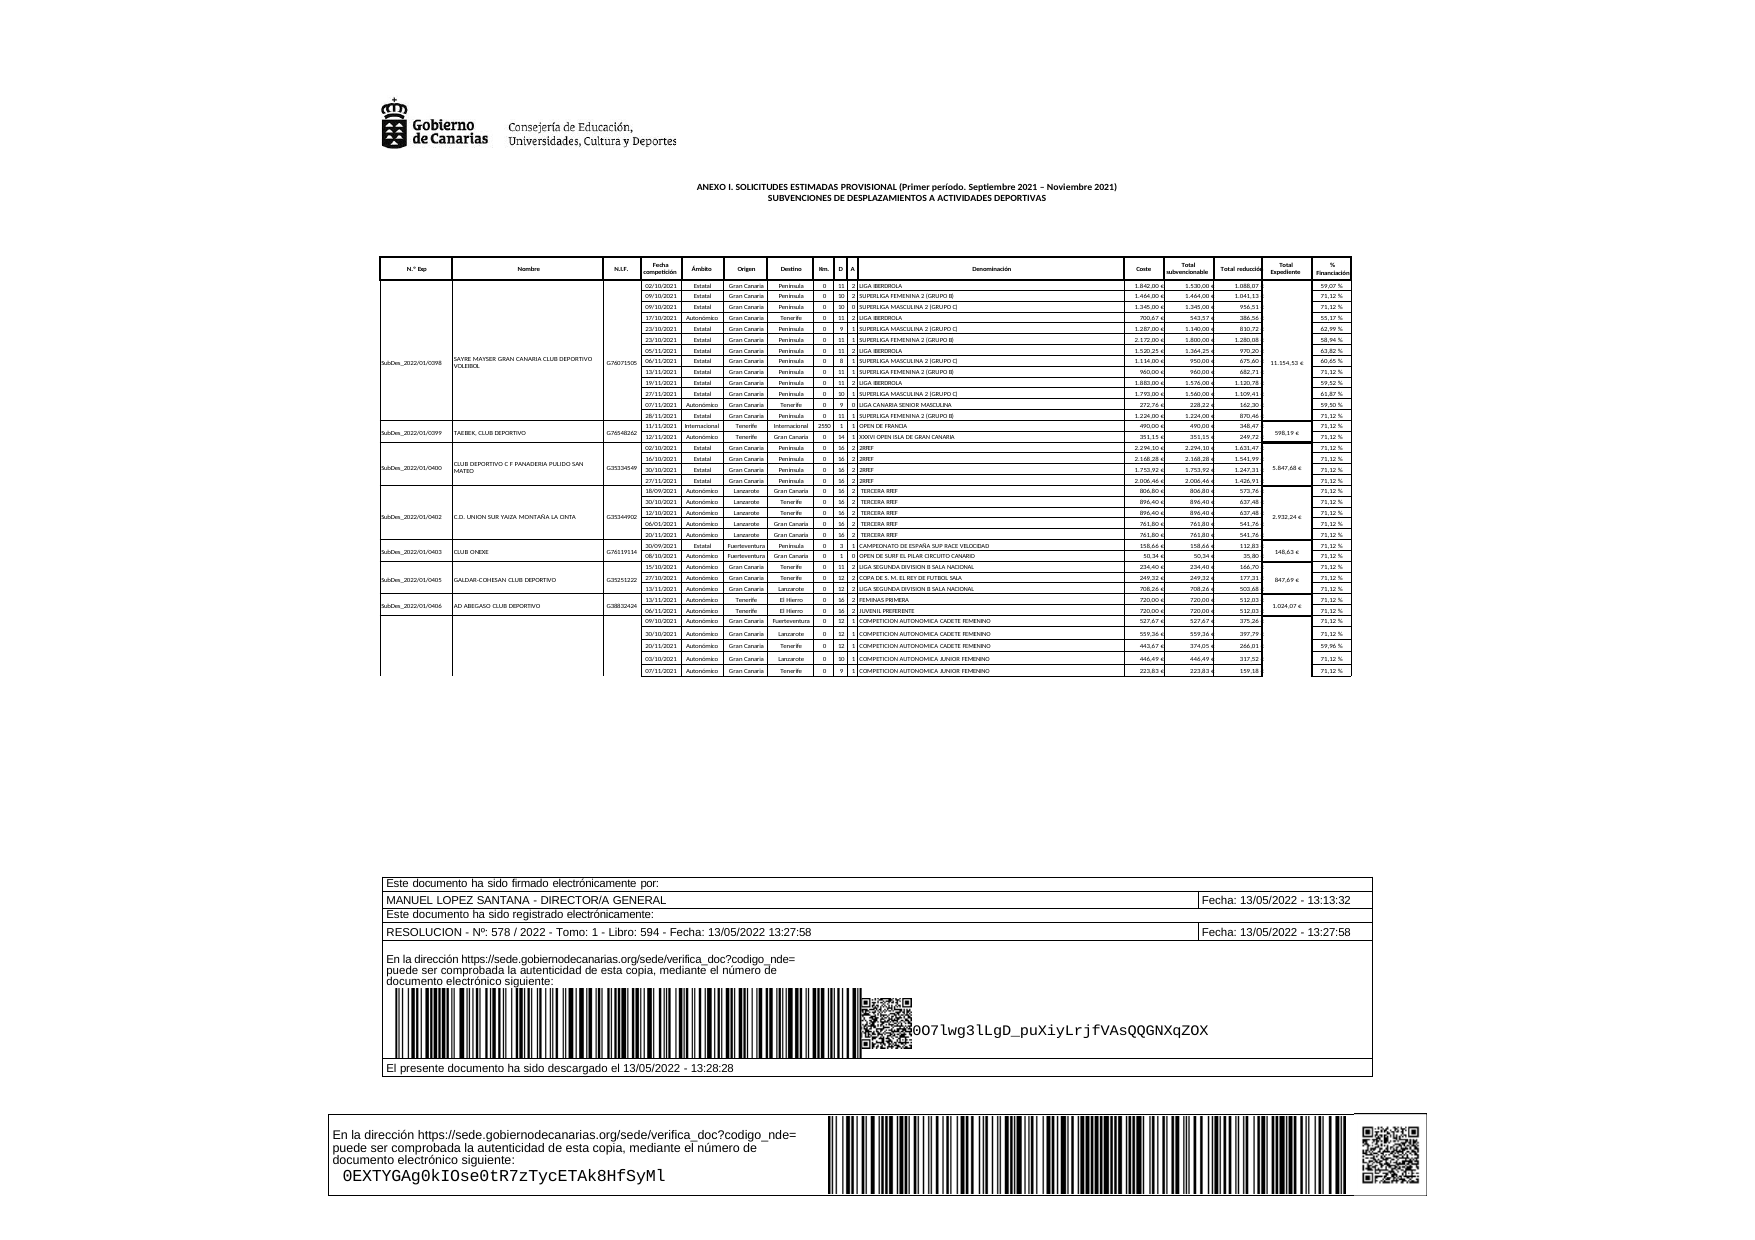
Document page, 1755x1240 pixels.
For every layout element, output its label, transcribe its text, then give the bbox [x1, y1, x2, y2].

table_cell 1 [848, 640, 857, 651]
table_cell Autonómico [682, 594, 723, 604]
table_cell 12 [834, 616, 847, 626]
table_cell [381, 616, 452, 676]
table_cell 559,36 € [1125, 627, 1164, 639]
table_cell 158,66 € [1165, 540, 1213, 550]
table_cell 16/10/2021 [642, 453, 681, 463]
table_cell Península [768, 378, 813, 387]
table_cell Gran Canaria [724, 616, 767, 626]
table_cell 490,00 € [1125, 421, 1164, 431]
table_cell 0 [814, 302, 833, 311]
table_cell 0 [814, 573, 833, 582]
table_cell Gran Canaria [724, 334, 767, 344]
table_cell 1.109,41 € [1214, 388, 1261, 398]
table_cell SubDes_2022/01/0398 [381, 281, 452, 420]
table_cell SubDes_2022/01/0399 [381, 421, 452, 441]
table_cell 317,52 € [1214, 652, 1261, 663]
table_cell Autonómico [682, 640, 723, 651]
table_cell 1.576,00 € [1165, 378, 1213, 387]
table_header N.I.F. [604, 258, 640, 279]
table_cell 12 [834, 640, 847, 651]
table_cell 2 [848, 573, 857, 582]
table_cell 2 [848, 583, 857, 593]
table_cell 761,80 € [1125, 529, 1164, 539]
table_cell SUPERLIGA FEMENINA 2 (GRUPO B) [858, 291, 1124, 301]
table_cell 0 [814, 562, 833, 571]
table_cell 1.364,25 € [1165, 345, 1213, 355]
table_cell Lanzarote [768, 652, 813, 663]
table_cell 35,80 € [1214, 551, 1261, 561]
table_cell Tenerife [768, 665, 813, 676]
table_cell 896,40 € [1165, 497, 1213, 506]
table_cell 2 [848, 508, 857, 517]
table_header Origen [725, 258, 766, 279]
table_cell Estatal [682, 367, 723, 376]
table_cell 14 [834, 432, 847, 441]
table_cell 1.541,99 € [1214, 453, 1261, 463]
table_cell 11 [834, 334, 847, 344]
table_cell SUPERLIGA MASCULINA 2 (GRUPO C) [858, 323, 1124, 333]
table_cell Estatal [682, 388, 723, 398]
table_cell Gran Canaria [768, 486, 813, 496]
table_cell 158,66 € [1125, 540, 1164, 550]
table_cell 512,03 € [1214, 594, 1261, 604]
table_cell 71,12 % [1313, 421, 1351, 431]
table_cell LIGA IBERDROLA [858, 313, 1124, 322]
table_cell 1 [848, 334, 857, 344]
table_cell 2.168,28 € [1125, 453, 1164, 463]
table_cell 20/11/2021 [642, 640, 681, 651]
table_cell 12 [834, 627, 847, 639]
table_cell 896,40 € [1125, 497, 1164, 506]
table_cell 1.140,00 € [1165, 323, 1213, 333]
table_cell 720,00 € [1125, 605, 1164, 615]
table_cell 71,12 % [1313, 518, 1351, 528]
table_cell Estatal [682, 345, 723, 355]
table_cell 11 [834, 313, 847, 322]
table_cell SubDes_2022/01/0403 [381, 540, 452, 561]
table_cell 71,12 % [1313, 302, 1351, 311]
table_cell G38832424 [604, 594, 641, 615]
table_cell SUPERLIGA FEMENINA 2 (GRUPO B) [858, 334, 1124, 344]
table_cell Tenerife [724, 432, 767, 441]
table_cell 9 [834, 399, 847, 409]
table_cell 0 [814, 518, 833, 528]
table_cell Gran Canaria [768, 432, 813, 441]
table_header Denominación [859, 258, 1123, 279]
table_cell Gran Canaria [724, 573, 767, 582]
table_header % Financiación [1313, 258, 1350, 279]
table_cell LIGA IBERDROLA [858, 345, 1124, 355]
table_cell SubDes_2022/01/0400 [381, 443, 452, 485]
table_cell 11.154,53 € [1263, 281, 1311, 420]
table_cell 27/11/2021 [642, 475, 681, 485]
table_cell 0 [814, 486, 833, 496]
table_cell 2.294,10 € [1165, 443, 1213, 452]
table_cell 58,94 % [1313, 334, 1351, 344]
table_cell 0 [814, 281, 833, 290]
table_cell 0 [814, 323, 833, 333]
table_cell Estatal [682, 334, 723, 344]
table_cell 1.560,00 € [1165, 388, 1213, 398]
table_header Destino [768, 258, 812, 279]
table_cell [453, 616, 603, 676]
table_cell 1.631,47 € [1214, 443, 1261, 452]
table_cell 637,48 € [1214, 497, 1261, 506]
table_cell 177,31 € [1214, 573, 1261, 582]
table_cell Península [768, 302, 813, 311]
table_cell 62,99 % [1313, 323, 1351, 333]
table_cell Autonómico [682, 551, 723, 561]
table_cell Estatal [682, 291, 723, 301]
table_cell Autonómico [682, 508, 723, 517]
table_cell 446,49 € [1165, 652, 1213, 663]
table_cell 0 [814, 497, 833, 506]
table_cell Gran Canaria [768, 529, 813, 539]
table_cell 0 [848, 551, 857, 561]
table_cell Estatal [682, 464, 723, 474]
table_cell Gran Canaria [724, 313, 767, 322]
table_cell Gran Canaria [724, 665, 767, 676]
table_cell Gran Canaria [724, 323, 767, 333]
table_cell 11/11/2021 [642, 421, 681, 431]
table_cell 0 [814, 291, 833, 301]
table_cell 386,56 € [1214, 313, 1261, 322]
table_cell 1 [848, 388, 857, 398]
table_cell 30/10/2021 [642, 497, 681, 506]
table_cell Tenerife [724, 605, 767, 615]
table_cell 71,12 % [1313, 475, 1351, 485]
table_cell Lanzarote [724, 508, 767, 517]
table_cell 2 [848, 313, 857, 322]
table_cell 162,30 € [1214, 399, 1261, 409]
table_cell 13/11/2021 [642, 583, 681, 593]
table_cell 541,76 € [1214, 529, 1261, 539]
table_cell Fecha: 13/05/2022 - 13:13:32 [1199, 892, 1372, 908]
table_cell Gran Canaria [724, 583, 767, 593]
table_cell 2 [848, 486, 857, 496]
table_cell 159,18 € [1214, 665, 1261, 676]
table_cell 148,63 € [1263, 541, 1311, 561]
table_cell 23/10/2021 [642, 323, 681, 333]
table_cell 234,40 € [1165, 562, 1213, 571]
table_cell 71,12 % [1313, 540, 1351, 550]
table_header Total subvencionable [1165, 258, 1213, 279]
table_cell TERCERA RFEF [858, 518, 1124, 528]
table_cell 1 [848, 323, 857, 333]
table_cell 0 [848, 302, 857, 311]
table_cell 1.464,00 € [1165, 291, 1213, 301]
table_cell 960,00 € [1165, 367, 1213, 376]
table_cell 397,79 € [1214, 627, 1261, 639]
table_cell 1.280,08 € [1214, 334, 1261, 344]
table_cell 13/11/2021 [642, 367, 681, 376]
table_cell 1.041,13 € [1214, 291, 1261, 301]
table_cell TERCERA RFEF [858, 497, 1124, 506]
table_cell 02/10/2021 [642, 443, 681, 452]
table_cell Tenerife [768, 508, 813, 517]
table_cell 0 [814, 652, 833, 663]
table_cell 2 [848, 453, 857, 463]
table_cell CLUB ONEXE [453, 540, 603, 561]
table_cell 71,12 % [1313, 529, 1351, 539]
table_cell 1 [848, 627, 857, 639]
table_cell 09/10/2021 [642, 291, 681, 301]
table_cell 50,34 € [1165, 551, 1213, 561]
table_header Total reducción [1215, 258, 1261, 279]
table_cell En la dirección https://sede.gobiernodecanarias.org/sede/verifica_doc?codigo_nde= puede ser comprobada la autenticidad de esta copia, mediante el número de documento electrónico siguiente: 0O7lwg3lLgD_puXiyLrjfVAsQQGNXqZOX [383, 941, 1372, 1058]
table_cell 443,67 € [1125, 640, 1164, 651]
table_cell 503,68 € [1214, 583, 1261, 593]
table_cell 71,12 % [1313, 583, 1351, 593]
table_cell 71,12 % [1313, 551, 1351, 561]
table_cell El Hierro [768, 605, 813, 615]
table_header Total Expediente [1263, 258, 1311, 279]
table_cell 12 [834, 573, 847, 582]
table_cell 527,67 € [1165, 616, 1213, 626]
table_cell 0 [848, 399, 857, 409]
table_cell 896,40 € [1125, 508, 1164, 517]
table_cell 20/11/2021 [642, 529, 681, 539]
table_cell G35251222 [604, 562, 641, 593]
table_cell 0 [814, 640, 833, 651]
table_cell 71,12 % [1313, 367, 1351, 376]
table_cell Península [768, 388, 813, 398]
table_cell 16 [834, 475, 847, 485]
table_cell 16 [834, 497, 847, 506]
table_cell Autonómico [682, 432, 723, 441]
table_cell 348,47 € [1214, 421, 1261, 431]
table_cell 166,70 € [1214, 562, 1261, 571]
table_cell 71,12 % [1313, 652, 1351, 663]
table_cell 700,67 € [1125, 313, 1164, 322]
table_cell Gran Canaria [724, 281, 767, 290]
table_cell 71,12 % [1313, 453, 1351, 463]
table_cell Península [768, 540, 813, 550]
table_cell Península [768, 443, 813, 452]
table_cell 375,26 € [1214, 616, 1261, 626]
table_cell COMPETICION AUTONOMICA CADETE FEMENINO [858, 640, 1124, 651]
table_cell COMPETICION AUTONOMICA JUNIOR FEMENINO [858, 652, 1124, 663]
table_cell Gran Canaria [724, 367, 767, 376]
table_cell 71,12 % [1313, 486, 1351, 496]
table_cell 0 [814, 475, 833, 485]
table_cell 16 [834, 453, 847, 463]
table_cell El Hierro [768, 594, 813, 604]
table_cell 1.120,78 € [1214, 378, 1261, 387]
table_cell LIGA SEGUNDA DIVISION B SALA NACIONAL [858, 583, 1124, 593]
table_cell 71,12 % [1313, 497, 1351, 506]
table_cell Autonómico [682, 399, 723, 409]
table_cell 59,07 % [1313, 281, 1351, 290]
table_cell 16 [834, 486, 847, 496]
table_cell 0 [814, 410, 833, 420]
table_cell 2 [848, 378, 857, 387]
table_cell 637,48 € [1214, 508, 1261, 517]
table_cell 541,76 € [1214, 518, 1261, 528]
table_cell 1 [848, 421, 857, 431]
table_cell 2.932,24 € [1263, 487, 1311, 539]
table_cell 1.088,07 € [1214, 281, 1261, 290]
table_cell 2 [848, 594, 857, 604]
table_header Este documento ha sido firmado electrónicamente por: [383, 878, 1372, 891]
table_cell Estatal [682, 443, 723, 452]
table_cell Gran Canaria [724, 443, 767, 452]
table_cell 30/10/2021 [642, 627, 681, 639]
table_cell 2 [848, 475, 857, 485]
table_cell Gran Canaria [724, 627, 767, 639]
table_cell 30/09/2021 [642, 540, 681, 550]
table_cell 5.847,68 € [1263, 444, 1311, 485]
table_cell G76119114 [604, 540, 641, 561]
table_cell 1.793,00 € [1125, 388, 1164, 398]
table_cell Península [768, 281, 813, 290]
table_cell 2RFEF [858, 443, 1124, 452]
table_cell 11 [834, 281, 847, 290]
table_cell 682,71 € [1214, 367, 1261, 376]
table_cell 2.006,46 € [1165, 475, 1213, 485]
table_cell 0 [814, 367, 833, 376]
table_cell 2 [848, 291, 857, 301]
table_cell 11 [834, 378, 847, 387]
table_cell 71,12 % [1313, 291, 1351, 301]
table_cell 61,87 % [1313, 388, 1351, 398]
table_cell CAMPEONATO DE ESPAÑA SUP RACE VELOCIDAD [858, 540, 1124, 550]
table_cell 71,12 % [1313, 464, 1351, 474]
table_cell 1 [848, 652, 857, 663]
table_cell 1.114,00 € [1125, 356, 1164, 366]
table_cell 960,00 € [1125, 367, 1164, 376]
table_cell 18/09/2021 [642, 486, 681, 496]
table_cell Lanzarote [724, 486, 767, 496]
table_cell 0 [814, 378, 833, 387]
table_cell 05/11/2021 [642, 345, 681, 355]
table_header D [835, 258, 846, 279]
table_cell 1.800,00 € [1165, 334, 1213, 344]
table_cell 0 [814, 345, 833, 355]
table_cell G35334549 [604, 443, 641, 485]
table_cell 1.247,31 € [1214, 464, 1261, 474]
table_cell MANUEL LOPEZ SANTANA - DIRECTOR/A GENERAL [383, 892, 1198, 908]
table_cell 2 [848, 529, 857, 539]
table_cell CLUB DEPORTIVO C F PANADERIA PULIDO SAN MATEO [453, 443, 603, 485]
table_cell 720,00 € [1125, 594, 1164, 604]
table_cell 1.287,00 € [1125, 323, 1164, 333]
table_cell 527,67 € [1125, 616, 1164, 626]
table_cell 02/10/2021 [642, 281, 681, 290]
table_cell Autonómico [682, 616, 723, 626]
table_cell 59,52 % [1313, 378, 1351, 387]
table_cell 1.464,00 € [1125, 291, 1164, 301]
table_cell 675,60 € [1214, 356, 1261, 366]
table_cell 1.753,92 € [1125, 464, 1164, 474]
table_cell 0 [814, 399, 833, 409]
table_cell Estatal [682, 356, 723, 366]
table_cell 11 [834, 410, 847, 420]
table_cell 0 [814, 443, 833, 452]
table_cell Estatal [682, 540, 723, 550]
table_cell 1.520,25 € [1125, 345, 1164, 355]
table_cell 0 [814, 551, 833, 561]
table_cell 1.530,00 € [1165, 281, 1213, 290]
table_cell SUPERLIGA MASCULINA 2 (GRUPO C) [858, 302, 1124, 311]
table_cell Tenerife [768, 399, 813, 409]
table_cell [604, 616, 641, 676]
table_cell 2.168,28 € [1165, 453, 1213, 463]
table_cell GALDAR-COHESAN CLUB DEPORTIVO [453, 562, 603, 593]
table_cell 27/11/2021 [642, 388, 681, 398]
table_cell Gran Canaria [724, 464, 767, 474]
table_cell SUPERLIGA MASCULINA 2 (GRUPO C) [858, 356, 1124, 366]
table_header A [848, 258, 857, 279]
table_header N.º Exp [381, 258, 451, 279]
table_cell 0 [814, 313, 833, 322]
table_cell 71,12 % [1313, 410, 1351, 420]
table_cell Internacional [768, 421, 813, 431]
table_cell 71,12 % [1313, 573, 1351, 582]
table_cell SUPERLIGA FEMENINA 2 (GRUPO B) [858, 367, 1124, 376]
table_cell 3 [834, 540, 847, 550]
table_cell Gran Canaria [724, 410, 767, 420]
table_cell Tenerife [768, 313, 813, 322]
table_cell 2RFEF [858, 475, 1124, 485]
table_cell 50,34 € [1125, 551, 1164, 561]
table_cell Autonómico [682, 518, 723, 528]
table_cell Internacional [682, 421, 723, 431]
table_cell 2.172,00 € [1125, 334, 1164, 344]
table_cell 06/11/2021 [642, 356, 681, 366]
table_cell 0 [814, 356, 833, 366]
table_header Km. [814, 258, 833, 279]
table_cell 16 [834, 508, 847, 517]
table_cell Gran Canaria [724, 652, 767, 663]
table_cell Gran Canaria [724, 399, 767, 409]
table_cell 446,49 € [1125, 652, 1164, 663]
table_cell 1 [848, 540, 857, 550]
table_cell COPA DE S. M. EL REY DE FUTBOL SALA [858, 573, 1124, 582]
table_cell 272,76 € [1125, 399, 1164, 409]
table_cell 15/10/2021 [642, 562, 681, 571]
table_cell 2 [848, 605, 857, 615]
table_cell 13/11/2021 [642, 594, 681, 604]
table_cell 71,12 % [1313, 508, 1351, 517]
table_cell 2 [848, 443, 857, 452]
table_cell 28/11/2021 [642, 410, 681, 420]
table_cell 63,82 % [1313, 345, 1351, 355]
table_cell 9 [834, 665, 847, 676]
table_cell Estatal [682, 453, 723, 463]
table_cell Tenerife [724, 594, 767, 604]
table_cell 1.426,91 € [1214, 475, 1261, 485]
table_cell 10 [834, 388, 847, 398]
table_cell 810,72 € [1214, 323, 1261, 333]
table_cell 249,72 € [1214, 432, 1261, 441]
table_cell Autonómico [682, 627, 723, 639]
table_cell 1 [848, 367, 857, 376]
table_cell Península [768, 334, 813, 344]
table_cell Lanzarote [724, 518, 767, 528]
table_cell SubDes_2022/01/0402 [381, 486, 452, 539]
table_cell Autonómico [682, 665, 723, 676]
table_cell 0 [814, 388, 833, 398]
table_cell El presente documento ha sido descargado el 13/05/2022 - 13:28:28 [383, 1059, 1372, 1076]
table_cell Gran Canaria [724, 345, 767, 355]
table_cell 2 [848, 562, 857, 571]
table_cell Estatal [682, 475, 723, 485]
table_cell G76548262 [604, 421, 641, 441]
table_cell 1.842,00 € [1125, 281, 1164, 290]
table_cell 71,12 % [1313, 665, 1351, 676]
table_cell 1 [848, 665, 857, 676]
table_cell 1.224,00 € [1125, 410, 1164, 420]
table_cell RESOLUCION - Nº: 578 / 2022 - Tomo: 1 - Libro: 594 - Fecha: 13/05/2022 13:27:58 [383, 923, 1198, 940]
table_cell 1 [834, 421, 847, 431]
table_cell 761,80 € [1125, 518, 1164, 528]
table_cell 761,80 € [1165, 529, 1213, 539]
table_cell 71,12 % [1313, 605, 1351, 615]
table_cell 71,12 % [1313, 562, 1351, 571]
table_cell Estatal [682, 410, 723, 420]
table_cell Tenerife [768, 497, 813, 506]
table_cell 27/10/2021 [642, 573, 681, 582]
table_cell 17/10/2021 [642, 313, 681, 322]
table_cell 720,00 € [1165, 594, 1213, 604]
table_cell 490,00 € [1165, 421, 1213, 431]
table_cell COMPETICION AUTONOMICA CADETE FEMENINO [858, 616, 1124, 626]
table_cell 8 [834, 356, 847, 366]
table_cell 59,96 % [1313, 640, 1351, 651]
table_cell 07/11/2021 [642, 399, 681, 409]
table_cell TERCERA RFEF [858, 486, 1124, 496]
table_cell Península [768, 345, 813, 355]
table_cell Gran Canaria [724, 388, 767, 398]
table_cell 08/10/2021 [642, 551, 681, 561]
table_cell 806,80 € [1125, 486, 1164, 496]
table_cell Autonómico [682, 497, 723, 506]
table_cell 16 [834, 594, 847, 604]
table_cell LIGA SEGUNDA DIVISION B SALA NACIONAL [858, 562, 1124, 571]
table_cell TAEBEK, CLUB DEPORTIVO [453, 421, 603, 441]
table_cell Lanzarote [768, 627, 813, 639]
table_cell Lanzarote [768, 583, 813, 593]
table_cell 2.006,46 € [1125, 475, 1164, 485]
table_cell 11 [834, 367, 847, 376]
table_cell 351,15 € [1125, 432, 1164, 441]
table_cell 956,51 € [1214, 302, 1261, 311]
table_cell 708,26 € [1165, 583, 1213, 593]
table_cell Península [768, 475, 813, 485]
table_cell Gran Canaria [724, 302, 767, 311]
table_cell 0 [814, 627, 833, 639]
table_cell Península [768, 356, 813, 366]
table_cell COMPETICION AUTONOMICA CADETE FEMENINO [858, 627, 1124, 639]
table_cell 708,26 € [1125, 583, 1164, 593]
table_cell 559,36 € [1165, 627, 1213, 639]
table_cell Gran Canaria [724, 475, 767, 485]
table_cell Estatal [682, 378, 723, 387]
table_cell Autonómico [682, 313, 723, 322]
table_cell 10 [834, 652, 847, 663]
table_cell 2.294,10 € [1125, 443, 1164, 452]
table_cell Gran Canaria [724, 356, 767, 366]
table_cell 228,22 € [1165, 399, 1213, 409]
table_cell 71,12 % [1313, 616, 1351, 626]
table_cell LIGA IBERDROLA [858, 378, 1124, 387]
table_cell 266,01 € [1214, 640, 1261, 651]
table_cell 0 [814, 508, 833, 517]
table_cell [1263, 617, 1311, 676]
table_cell 573,76 € [1214, 486, 1261, 496]
table_cell 0 [814, 616, 833, 626]
table_cell 806,80 € [1165, 486, 1213, 496]
table_cell 234,40 € [1125, 562, 1164, 571]
table_cell 0 [814, 529, 833, 539]
table_cell 16 [834, 443, 847, 452]
table_cell Gran Canaria [768, 551, 813, 561]
table_cell 71,12 % [1313, 432, 1351, 441]
table_cell 23/10/2021 [642, 334, 681, 344]
table_cell 0 [814, 665, 833, 676]
table_cell Fuerteventura [724, 551, 767, 561]
table_cell 16 [834, 529, 847, 539]
table_cell XXXVI OPEN ISLA DE GRAN CANARIA [858, 432, 1124, 441]
table_cell SUPERLIGA FEMENINA 2 (GRUPO B) [858, 410, 1124, 420]
table_cell Gran Canaria [724, 562, 767, 571]
table_cell Fuerteventura [768, 616, 813, 626]
table_cell OPEN DE FRANCIA [858, 421, 1124, 431]
table_cell 1 [834, 551, 847, 561]
table_cell Península [768, 323, 813, 333]
table_cell 374,05 € [1165, 640, 1213, 651]
table_cell SubDes_2022/01/0406 [381, 594, 452, 615]
table_cell Península [768, 453, 813, 463]
table_cell 2550 [814, 421, 833, 431]
table_cell 59,50 % [1313, 399, 1351, 409]
table_cell 761,80 € [1165, 518, 1213, 528]
table_cell Lanzarote [724, 497, 767, 506]
table_cell FEMINAS PRIMERA [858, 594, 1124, 604]
table_cell 112,83 € [1214, 540, 1261, 550]
table_cell 0 [814, 594, 833, 604]
table_cell 2RFEF [858, 453, 1124, 463]
table_cell 0 [814, 583, 833, 593]
table_cell SAYRE MAYSER GRAN CANARIA CLUB DEPORTIVO VOLEIBOL [453, 281, 603, 420]
table_cell 970,20 € [1214, 345, 1261, 355]
table_cell 12 [834, 583, 847, 593]
table_cell 720,00 € [1165, 605, 1213, 615]
table_cell Autonómico [682, 573, 723, 582]
table_cell Fuerteventura [724, 540, 767, 550]
table_cell 09/10/2021 [642, 616, 681, 626]
table_cell 71,12 % [1313, 627, 1351, 639]
table_cell Este documento ha sido registrado electrónicamente: [383, 909, 1372, 922]
table_cell Lanzarote [724, 529, 767, 539]
table_cell 06/11/2021 [642, 605, 681, 615]
table_cell 11 [834, 345, 847, 355]
table_cell 0 [814, 605, 833, 615]
table_cell 1.883,00 € [1125, 378, 1164, 387]
table_cell LIGA IBERDROLA [858, 281, 1124, 290]
table_cell Estatal [682, 323, 723, 333]
table_cell 1.345,00 € [1165, 302, 1213, 311]
table_cell Península [768, 464, 813, 474]
table_cell 0 [814, 540, 833, 550]
table_cell 2 [848, 281, 857, 290]
table_cell Gran Canaria [724, 378, 767, 387]
table_cell 1.753,92 € [1165, 464, 1213, 474]
table_cell 03/10/2021 [642, 652, 681, 663]
table_cell Península [768, 410, 813, 420]
table_cell 10 [834, 302, 847, 311]
table_cell 11 [834, 562, 847, 571]
table_cell Tenerife [724, 421, 767, 431]
table_cell 1.345,00 € [1125, 302, 1164, 311]
table_cell 30/10/2021 [642, 464, 681, 474]
table_cell 16 [834, 464, 847, 474]
table_cell Gran Canaria [724, 453, 767, 463]
table_cell Autonómico [682, 529, 723, 539]
table_cell 2 [848, 464, 857, 474]
table_cell 06/01/2021 [642, 518, 681, 528]
table_cell LIGA CANARIA SENIOR MASCULINA [858, 399, 1124, 409]
table_cell 2RFEF [858, 464, 1124, 474]
table_cell G76071505 [604, 281, 641, 420]
table_cell Autonómico [682, 583, 723, 593]
table_cell 1.024,07 € [1263, 595, 1311, 615]
table_cell 2 [848, 497, 857, 506]
table_cell 950,00 € [1165, 356, 1213, 366]
table_cell Autonómico [682, 486, 723, 496]
table_cell 1.224,00 € [1165, 410, 1213, 420]
table_cell 19/11/2021 [642, 378, 681, 387]
table_cell 0 [814, 453, 833, 463]
table_cell 0 [814, 334, 833, 344]
table_cell Fecha: 13/05/2022 - 13:27:58 [1199, 923, 1372, 940]
table_cell 249,32 € [1165, 573, 1213, 582]
table_cell Estatal [682, 281, 723, 290]
table_cell Gran Canaria [724, 640, 767, 651]
table_cell 71,12 % [1313, 594, 1351, 604]
table_cell 870,46 € [1214, 410, 1261, 420]
table_cell 1 [848, 356, 857, 366]
table_header Coste [1125, 258, 1163, 279]
table_cell 249,32 € [1125, 573, 1164, 582]
table_cell 543,57 € [1165, 313, 1213, 322]
table_cell AD ABEGASO CLUB DEPORTIVO [453, 594, 603, 615]
table_cell 9 [834, 323, 847, 333]
table_cell 512,03 € [1214, 605, 1261, 615]
table_cell 847,69 € [1263, 563, 1311, 593]
table_cell 07/11/2021 [642, 665, 681, 676]
table_cell C.D. UNION SUR YAIZA MONTAÑA LA CINTA [453, 486, 603, 539]
table_cell Tenerife [768, 640, 813, 651]
table_cell 16 [834, 518, 847, 528]
table_cell SubDes_2022/01/0405 [381, 562, 452, 593]
table_cell G35344902 [604, 486, 641, 539]
table_cell 2 [848, 345, 857, 355]
table_cell 351,15 € [1165, 432, 1213, 441]
table_cell 12/11/2021 [642, 432, 681, 441]
table_cell Península [768, 367, 813, 376]
table_cell Tenerife [768, 562, 813, 571]
table_cell TERCERA RFEF [858, 529, 1124, 539]
table_cell 2 [848, 518, 857, 528]
table_cell Autonómico [682, 562, 723, 571]
table_cell Península [768, 291, 813, 301]
table_cell 1 [848, 616, 857, 626]
table_cell 1 [848, 410, 857, 420]
table_cell Gran Canaria [768, 518, 813, 528]
table_header Ámbito [683, 258, 723, 279]
table_cell 16 [834, 605, 847, 615]
table_cell OPEN DE SURF EL PILAR CIRCUITO CANARIO [858, 551, 1124, 561]
table_header Nombre [453, 258, 602, 279]
table_cell 0 [814, 432, 833, 441]
table_cell Autonómico [682, 652, 723, 663]
table_cell 09/10/2021 [642, 302, 681, 311]
table_cell Gran Canaria [724, 291, 767, 301]
table_cell 223,83 € [1165, 665, 1213, 676]
table_cell 598,19 € [1263, 422, 1311, 441]
table_cell 12/10/2021 [642, 508, 681, 517]
table_cell 71,12 % [1313, 443, 1351, 452]
table_cell 55,17 % [1313, 313, 1351, 322]
table_cell 60,65 % [1313, 356, 1351, 366]
table_cell Tenerife [768, 573, 813, 582]
table_cell 896,40 € [1165, 508, 1213, 517]
table_cell 0 [814, 464, 833, 474]
table_header Fecha competición [642, 258, 681, 279]
table_cell 10 [834, 291, 847, 301]
table_cell Autonómico [682, 605, 723, 615]
table_cell Estatal [682, 302, 723, 311]
table_cell 223,83 € [1125, 665, 1164, 676]
table_cell 1 [848, 432, 857, 441]
table_cell SUPERLIGA MASCULINA 2 (GRUPO C) [858, 388, 1124, 398]
table_cell JUVENIL PREFERENTE [858, 605, 1124, 615]
table_cell TERCERA RFEF [858, 508, 1124, 517]
table_cell COMPETICION AUTONOMICA JUNIOR FEMENINO [858, 665, 1124, 676]
